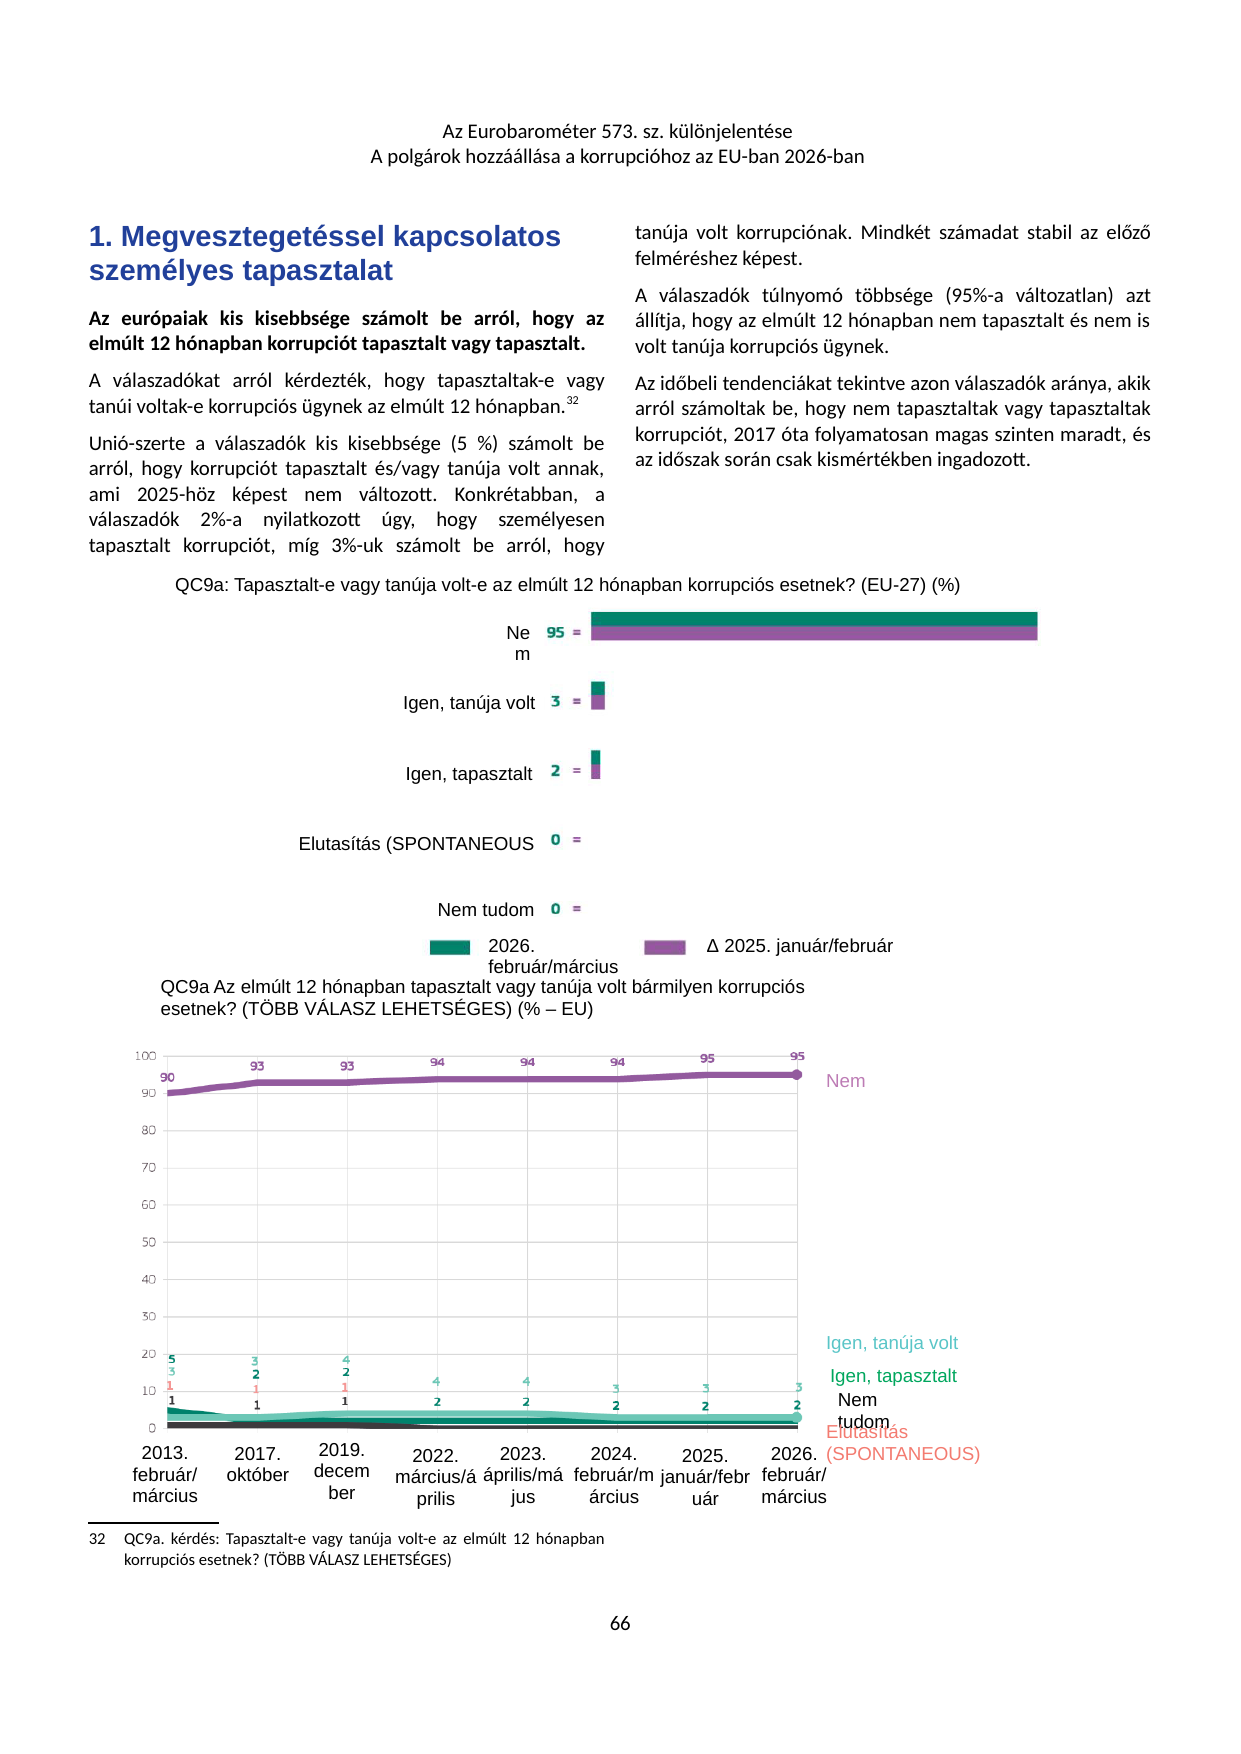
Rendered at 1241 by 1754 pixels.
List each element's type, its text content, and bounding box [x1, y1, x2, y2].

text tanúja volt korrupciónak. Mindkét számadat stabil az előző felméréshez képest. [635, 219, 1152, 270]
picture [119, 1047, 805, 1435]
text Az európaiak kis kisebbsége számolt be arról, hogy az elmúlt 12 hónapban korrupciót tapasztalt vagy tapasztalt. [88, 305, 605, 356]
text Az időbeli tendenciákat tekintve azon válaszadók aránya, akik arról számoltak be, hogy nem tapasztaltak vagy tapasztaltak korrupciót, 2017 óta folyamatosan magas szinten maradt, és az időszak során csak kismértékben ingadozott. [635, 370, 1152, 472]
picture [544, 600, 1041, 917]
text A válaszadókat arról kérdezték, hogy tapasztaltak-e vagy tanúi voltak-e korrupciós ügynek az elmúlt 12 hónapban. [88, 367, 605, 418]
text A válaszadók túlnyomó többsége (95%-a változatlan) azt állítja, hogy az elmúlt 12 hónapban nem tapasztalt és nem is volt tanúja korrupciós ügynek. [635, 282, 1152, 358]
text Unió-szerte a válaszadók kis kisebbsége (5 %) számolt be arról, hogy korrupciót tapasztalt és/vagy tanúja volt annak, ami 2025-höz képest nem változott. Konkrétabban, a válaszadók 2%-a nyilatkozott úgy, hogy személyesen tapasztalt korrupciót, míg 3%-uk számolt be arról, hogy [88, 430, 605, 557]
subtitle 1. Megvesztegetéssel kapcsolatos személyes tapasztalat [88, 219, 605, 286]
text QC9a. kérdés: Tapasztalt-e vagy tanúja volt-e az elmúlt 12 hónapban korrupciós esetnek? (TÖBB VÁLASZ LEHETSÉGES) [88, 1529, 605, 1569]
picture [422, 931, 692, 963]
